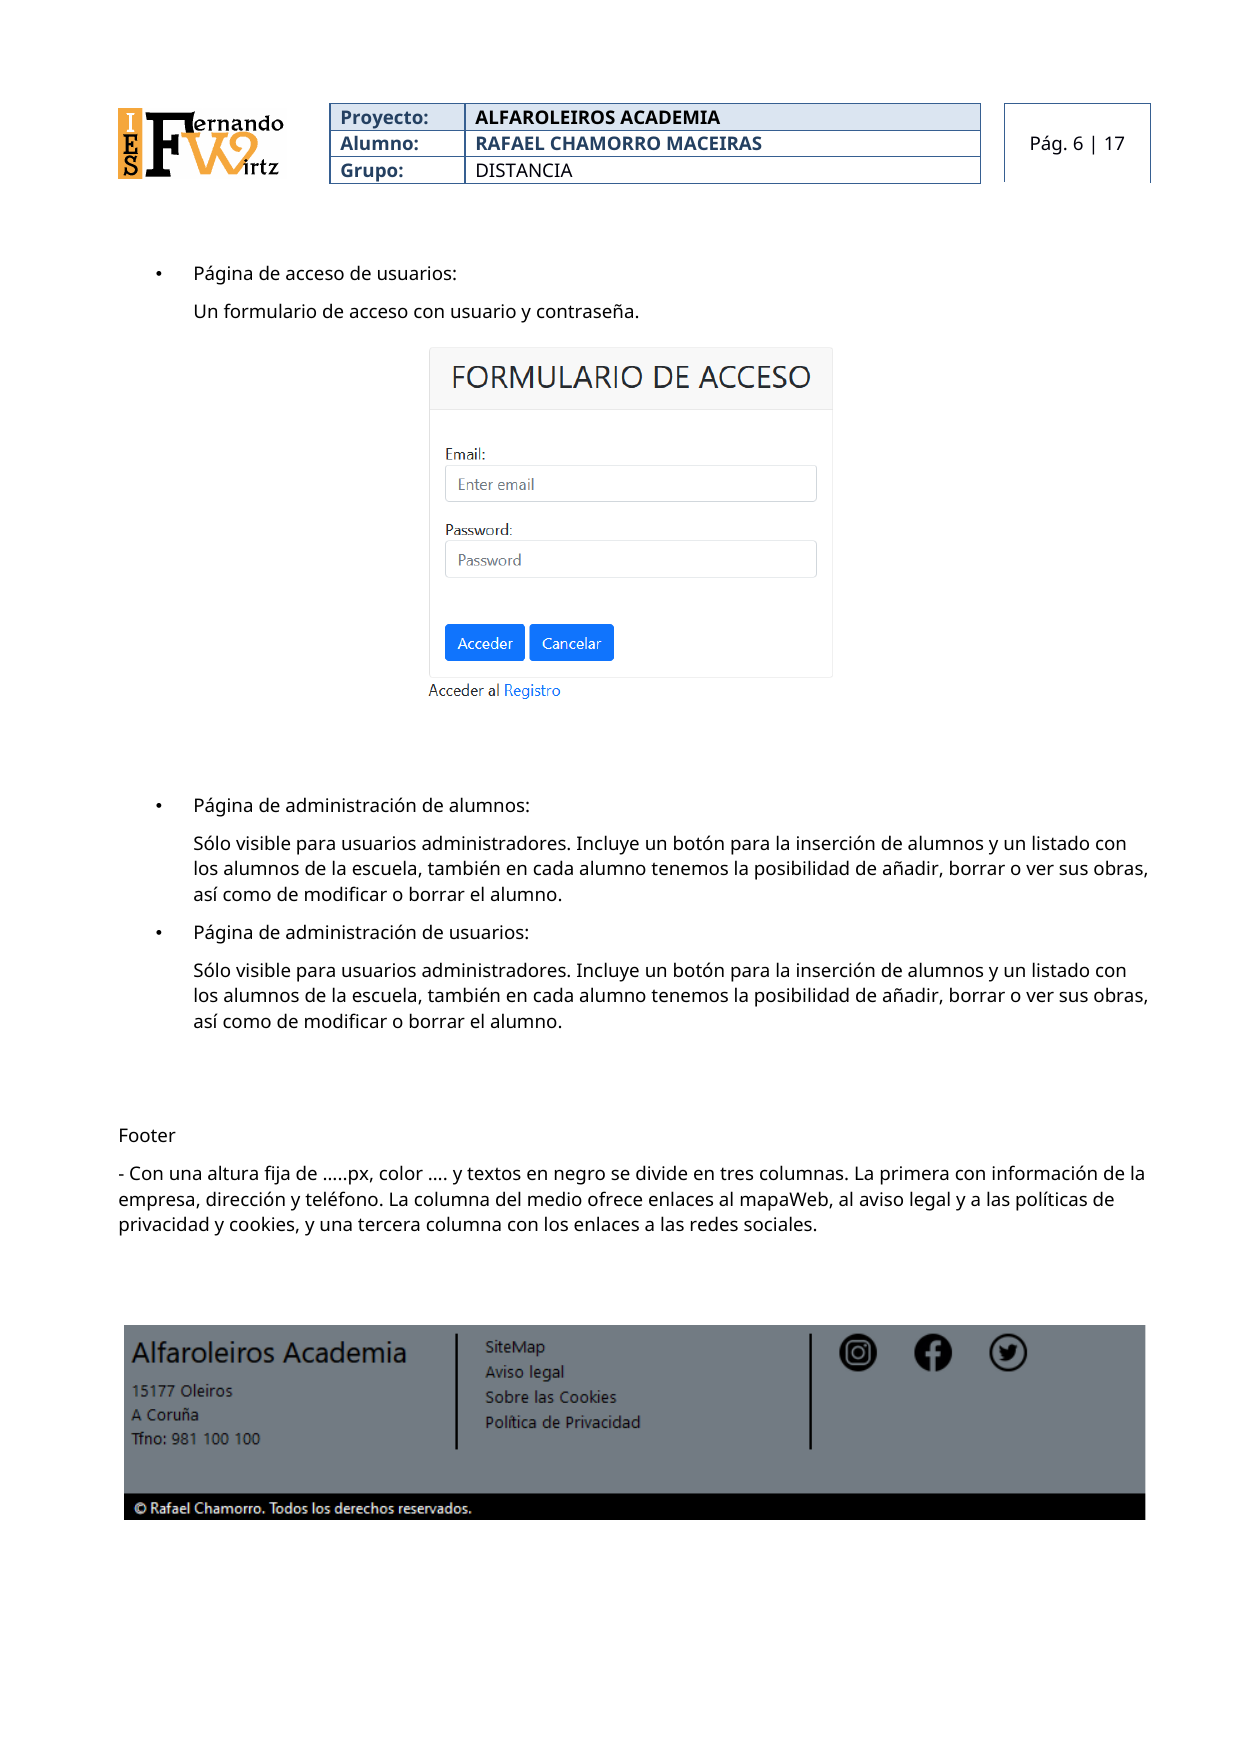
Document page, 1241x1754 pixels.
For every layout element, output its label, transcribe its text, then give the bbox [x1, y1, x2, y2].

picture [418, 336, 851, 715]
text Footer [118, 1122, 1152, 1148]
list Página de administración de usuarios: [156, 919, 1152, 945]
picture [118, 108, 287, 179]
list Página de acceso de usuarios: [156, 260, 1152, 285]
list Un formulario de acceso con usuario y contraseña. [156, 298, 1152, 323]
list Sólo visible para usuarios administradores. Incluye un botón para la inserción de alumnos y un listado con los alumnos de la escuela, también en cada alumno tenemos la posibilidad de añadir, borrar o ver sus obras, así como de modificar o borrar el alumno. [156, 957, 1152, 1034]
list Página de administración de alumnos: [156, 792, 1152, 818]
picture [124, 1325, 1146, 1520]
text - Con una altura fija de …..px, color …. y textos en negro se divide en tres columnas. La primera con información de la empresa, dirección y teléfono. La columna del medio ofrece enlaces al mapaWeb, al aviso legal y a las políticas de privacidad y cookies, y una tercera columna con los enlaces a las redes sociales. [118, 1160, 1152, 1237]
list Sólo visible para usuarios administradores. Incluye un botón para la inserción de alumnos y un listado con los alumnos de la escuela, también en cada alumno tenemos la posibilidad de añadir, borrar o ver sus obras, así como de modificar o borrar el alumno. [156, 830, 1152, 907]
